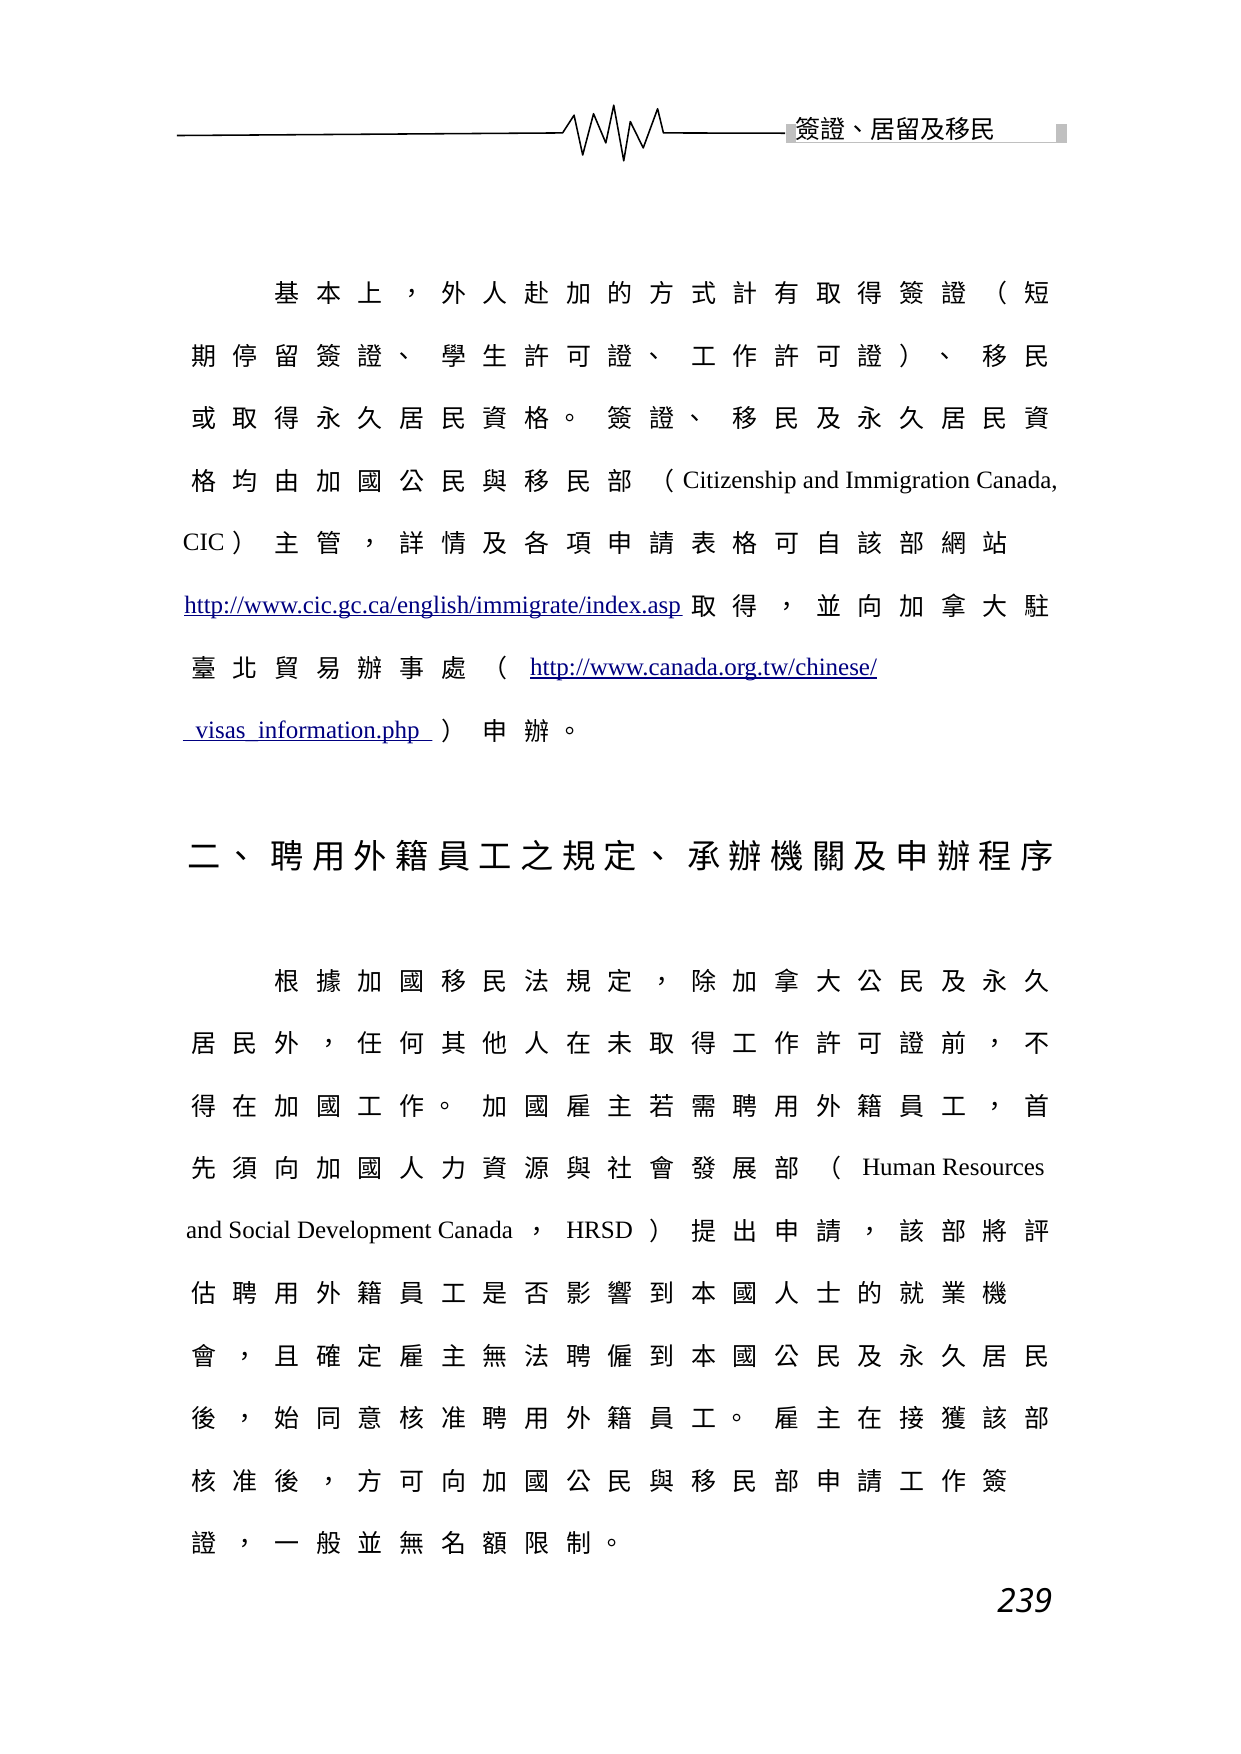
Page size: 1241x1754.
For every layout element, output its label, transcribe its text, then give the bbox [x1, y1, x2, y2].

text 基本上，外人赴加的方式計有取得簽證（短期停留簽證、學生許可證、工作許可證）、移民或取得永久居民資格。簽證、移民及永久居民資格均由加國公民與移民部（Citizenship and Immigration Canada, CIC）主管，詳情及各項申請表格可自該部網站http://www.cic.gc.ca/english/immigrate/index.asp取得，並向加拿大駐臺北貿易辦事處（http://www.canada.org.tw/chinese/visas_information.php）申辦。 [183, 250, 1058, 750]
text 二、聘用外籍員工之規定、承辦機關及申辦程序 [183, 813, 1058, 875]
text 根據加國移民法規定，除加拿大公民及永久居民外，任何其他人在未取得工作許可證前，不得在加國工作。加國雇主若需聘用外籍員工，首先須向加國人力資源與社會發展部（Human Resources and Social Development Canada，HRSD）提出申請，該部將評估聘用外籍員工是否影響到本國人士的就業機會，且確定雇主無法聘僱到本國公民及永久居民後，始同意核准聘用外籍員工。雇主在接獲該部核准後，方可向加國公民與移民部申請工作簽證，一般並無名額限制。 [183, 938, 1058, 1563]
